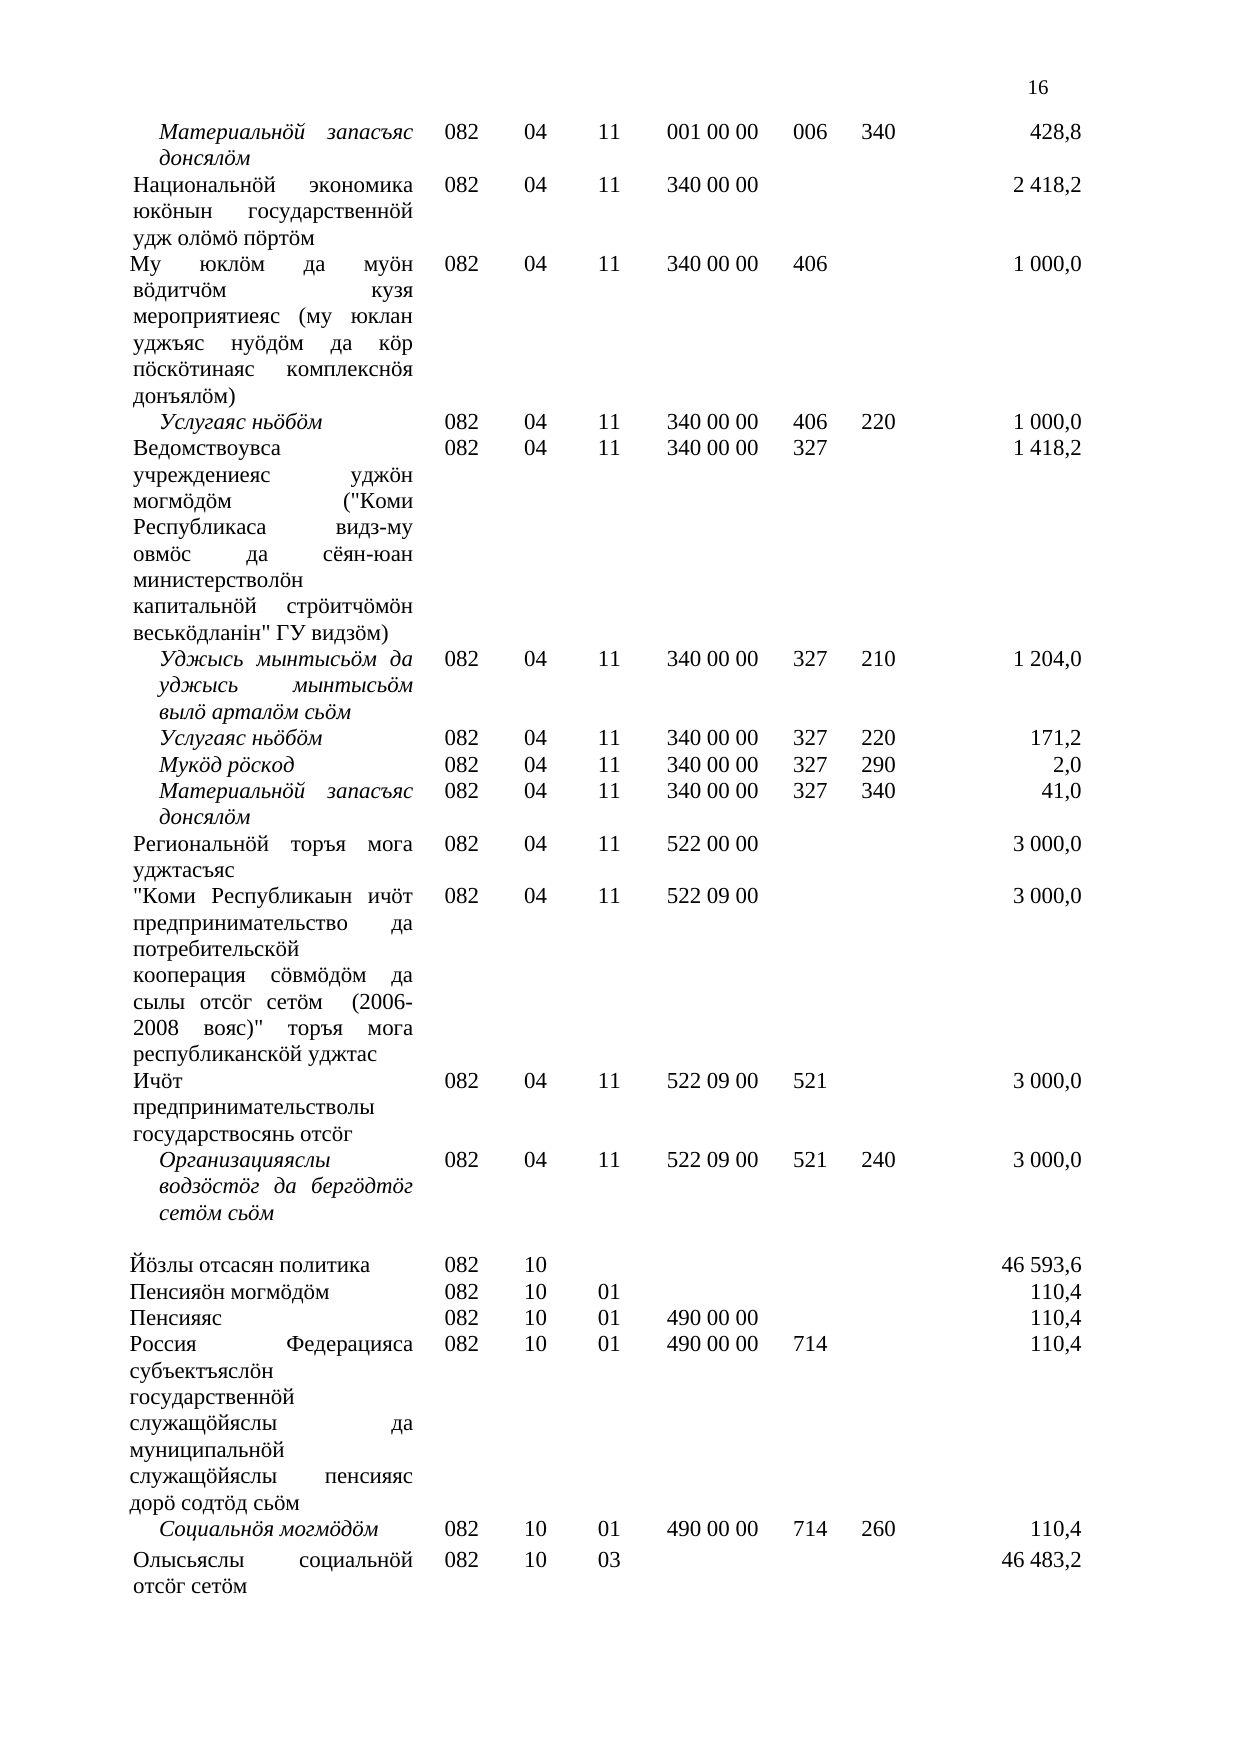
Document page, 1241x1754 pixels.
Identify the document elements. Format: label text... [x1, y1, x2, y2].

table_cell [779, 171, 841, 250]
table_cell [1093, 883, 1149, 1067]
table_cell 10 [498, 1278, 572, 1304]
table_cell 340 [841, 777, 915, 830]
table_cell 082 [425, 1146, 498, 1251]
table_cell 01 [572, 1304, 646, 1330]
table_cell 1 204,0 [915, 645, 1093, 724]
table_cell 082 [425, 1067, 498, 1146]
table_cell 082 [425, 1515, 498, 1546]
table_cell 340 00 00 [646, 250, 779, 408]
table_cell 110,4 [915, 1330, 1093, 1515]
table_cell [841, 1330, 915, 1515]
table_cell 11 [572, 408, 646, 434]
table_cell [646, 1278, 779, 1304]
table_cell [779, 1251, 841, 1278]
table_cell 082 [425, 1278, 498, 1304]
table_cell 1 000,0 [915, 408, 1093, 434]
table_cell [1093, 724, 1149, 751]
table_cell 522 09 00 [646, 1146, 779, 1251]
table_cell 220 [841, 724, 915, 751]
table_cell 110,4 [915, 1278, 1093, 1304]
table_cell 04 [498, 1067, 572, 1146]
table_cell 522 09 00 [646, 1067, 779, 1146]
table_cell 04 [498, 883, 572, 1067]
table_cell 3 000,0 [915, 883, 1093, 1067]
table_cell Пенсияöн могмöдöм [118, 1278, 424, 1304]
table_cell 2 418,2 [915, 171, 1093, 250]
table_cell 46 483,2 [915, 1546, 1093, 1599]
table_cell Мукöд рöскод [118, 751, 424, 777]
table_cell 171,2 [915, 724, 1093, 751]
table_cell [1093, 1515, 1149, 1546]
table_cell 04 [498, 250, 572, 408]
table_cell 10 [498, 1304, 572, 1330]
table_cell 082 [425, 777, 498, 830]
table_cell 41,0 [915, 777, 1093, 830]
table_cell [841, 1304, 915, 1330]
table_cell 2,0 [915, 751, 1093, 777]
table_cell 03 [572, 1546, 646, 1599]
table_cell 46 593,6 [915, 1251, 1093, 1278]
table_cell 082 [425, 171, 498, 250]
table_cell 082 [425, 645, 498, 724]
table_cell 10 [498, 1251, 572, 1278]
table_cell 340 00 00 [646, 645, 779, 724]
table_cell 3 000,0 [915, 1146, 1093, 1251]
table_cell "Коми Республикаын ичöт предпринимательство да потребительскöй кооперация сöвмöдöм да сылы отсöг сетöм (2006-2008 вояс)" торъя мога республиканскöй уджтас [118, 883, 424, 1067]
table_cell [1093, 1067, 1149, 1146]
table_cell [1093, 1278, 1149, 1304]
table_cell 327 [779, 724, 841, 751]
table_cell 082 [425, 1330, 498, 1515]
table_cell 11 [572, 777, 646, 830]
table_cell [841, 830, 915, 882]
table_cell [841, 883, 915, 1067]
table_cell 521 [779, 1067, 841, 1146]
table_cell [841, 171, 915, 250]
table_cell 11 [572, 645, 646, 724]
table_cell 082 [425, 1304, 498, 1330]
table_cell 340 00 00 [646, 408, 779, 434]
table_cell [841, 1067, 915, 1146]
table_cell [779, 1304, 841, 1330]
table_cell 001 00 00 [646, 118, 779, 171]
table_cell [1093, 171, 1149, 250]
table_cell [841, 434, 915, 645]
table_cell 340 00 00 [646, 724, 779, 751]
table_cell 522 09 00 [646, 883, 779, 1067]
table_cell 340 00 00 [646, 434, 779, 645]
table_cell Социальнöя могмöдöм [118, 1515, 424, 1546]
table_cell [1093, 1546, 1149, 1599]
table_cell [1093, 434, 1149, 645]
table_cell 082 [425, 830, 498, 882]
table_cell Региональнöй торъя мога уджтасъяс [118, 830, 424, 882]
table_cell [1093, 1146, 1149, 1251]
table_cell Организацияяслы водзöстöг да бергöдтöг сетöм сьöм [118, 1146, 424, 1251]
table_cell [1093, 250, 1149, 408]
table_cell 3 000,0 [915, 830, 1093, 882]
table_cell [1093, 777, 1149, 830]
table_cell 240 [841, 1146, 915, 1251]
table_cell 340 [841, 118, 915, 171]
table_cell [1093, 118, 1149, 171]
table_cell [646, 1546, 779, 1599]
table_cell 006 [779, 118, 841, 171]
table_cell 714 [779, 1330, 841, 1515]
table_cell [1093, 1304, 1149, 1330]
table_cell 082 [425, 250, 498, 408]
table_cell 11 [572, 171, 646, 250]
table_cell [779, 830, 841, 882]
table_cell Услугаяс ньöбöм [118, 408, 424, 434]
table_cell 340 00 00 [646, 751, 779, 777]
table_cell 01 [572, 1278, 646, 1304]
table_cell 10 [498, 1515, 572, 1546]
table_cell 082 [425, 1546, 498, 1599]
table_cell 290 [841, 751, 915, 777]
table_cell Уджысь мынтысьöм да уджысь мынтысьöм вылö арталöм сьöм [118, 645, 424, 724]
table_cell [841, 1278, 915, 1304]
table_cell 11 [572, 434, 646, 645]
table_cell 521 [779, 1146, 841, 1251]
table_cell 04 [498, 777, 572, 830]
table_cell [779, 883, 841, 1067]
table_cell 327 [779, 434, 841, 645]
table_cell 082 [425, 724, 498, 751]
table_cell Олысьяслы социальнöй отсöг сетöм [118, 1546, 424, 1599]
table_cell 082 [425, 751, 498, 777]
table_cell [779, 1546, 841, 1599]
table_cell 01 [572, 1330, 646, 1515]
table_cell 220 [841, 408, 915, 434]
table_cell 210 [841, 645, 915, 724]
table_cell 327 [779, 751, 841, 777]
table_cell [779, 1278, 841, 1304]
table_cell 11 [572, 1146, 646, 1251]
table_cell [1093, 751, 1149, 777]
table_cell 11 [572, 751, 646, 777]
table_cell 490 00 00 [646, 1304, 779, 1330]
table_cell [572, 1251, 646, 1278]
table_cell 406 [779, 250, 841, 408]
table_cell 110,4 [915, 1515, 1093, 1546]
table_cell 11 [572, 883, 646, 1067]
table_cell 11 [572, 118, 646, 171]
table_cell 04 [498, 724, 572, 751]
table_cell Ведомствоувса учреждениеяс уджöн могмöдöм ("Коми Республикаса видз-му овмöс да сёян-юан министерстволöн капитальнöй стрöитчöмöн веськöдланін" ГУ видзöм) [118, 434, 424, 645]
table_cell 340 00 00 [646, 777, 779, 830]
table_cell 340 00 00 [646, 171, 779, 250]
table_cell Му юклöм да муöн вöдитчöм кузя мероприятиеяс (му юклан уджъяс нуöдöм да кöр пöскöтинаяс комплекснöя донъялöм) [118, 250, 424, 408]
table_cell [1093, 408, 1149, 434]
table_cell [841, 1546, 915, 1599]
table_cell [841, 1251, 915, 1278]
table_cell 260 [841, 1515, 915, 1546]
table_cell 082 [425, 408, 498, 434]
table_cell 04 [498, 434, 572, 645]
table_cell 10 [498, 1330, 572, 1515]
table_cell [1093, 1330, 1149, 1515]
table_cell 11 [572, 250, 646, 408]
table_cell 490 00 00 [646, 1330, 779, 1515]
table_cell 04 [498, 408, 572, 434]
table_cell 522 00 00 [646, 830, 779, 882]
table_cell 490 00 00 [646, 1515, 779, 1546]
table_cell [1093, 645, 1149, 724]
table_cell 11 [572, 724, 646, 751]
table_cell 11 [572, 830, 646, 882]
table_cell 04 [498, 1146, 572, 1251]
table_cell 082 [425, 1251, 498, 1278]
table_cell Национальнöй экономика юкöнын государственнöй удж олöмö пöртöм [118, 171, 424, 250]
table_cell 04 [498, 830, 572, 882]
table_cell Пенсияяс [118, 1304, 424, 1330]
table_cell 082 [425, 434, 498, 645]
table_cell [1093, 830, 1149, 882]
table_cell 082 [425, 883, 498, 1067]
table_cell 110,4 [915, 1304, 1093, 1330]
table_cell 1 000,0 [915, 250, 1093, 408]
table_cell Услугаяс ньöбöм [118, 724, 424, 751]
table_cell 406 [779, 408, 841, 434]
table_cell 327 [779, 777, 841, 830]
table_cell Россия Федерацияса субъектъяслöн государственнöй служащöйяслы да муниципальнöй служащöйяслы пенсияяс дорö содтöд сьöм [118, 1330, 424, 1515]
table_cell [841, 250, 915, 408]
table_cell 714 [779, 1515, 841, 1546]
table_cell Материальнöй запасъяс донсялöм [118, 118, 424, 171]
table_cell 04 [498, 171, 572, 250]
table_cell 082 [425, 118, 498, 171]
table_cell 327 [779, 645, 841, 724]
table_cell Ичöт предпринимательстволы государствосянь отсöг [118, 1067, 424, 1146]
table_cell 04 [498, 751, 572, 777]
table_cell [1093, 1251, 1149, 1278]
table_cell 04 [498, 118, 572, 171]
table_cell Материальнöй запасъяс донсялöм [118, 777, 424, 830]
table_cell 11 [572, 1067, 646, 1146]
table_cell 01 [572, 1515, 646, 1546]
table_cell Йöзлы отсасян политика [118, 1251, 424, 1278]
table_cell 428,8 [915, 118, 1093, 171]
table_cell 1 418,2 [915, 434, 1093, 645]
table_cell 3 000,0 [915, 1067, 1093, 1146]
table_cell [646, 1251, 779, 1278]
table_cell 10 [498, 1546, 572, 1599]
table_cell 04 [498, 645, 572, 724]
